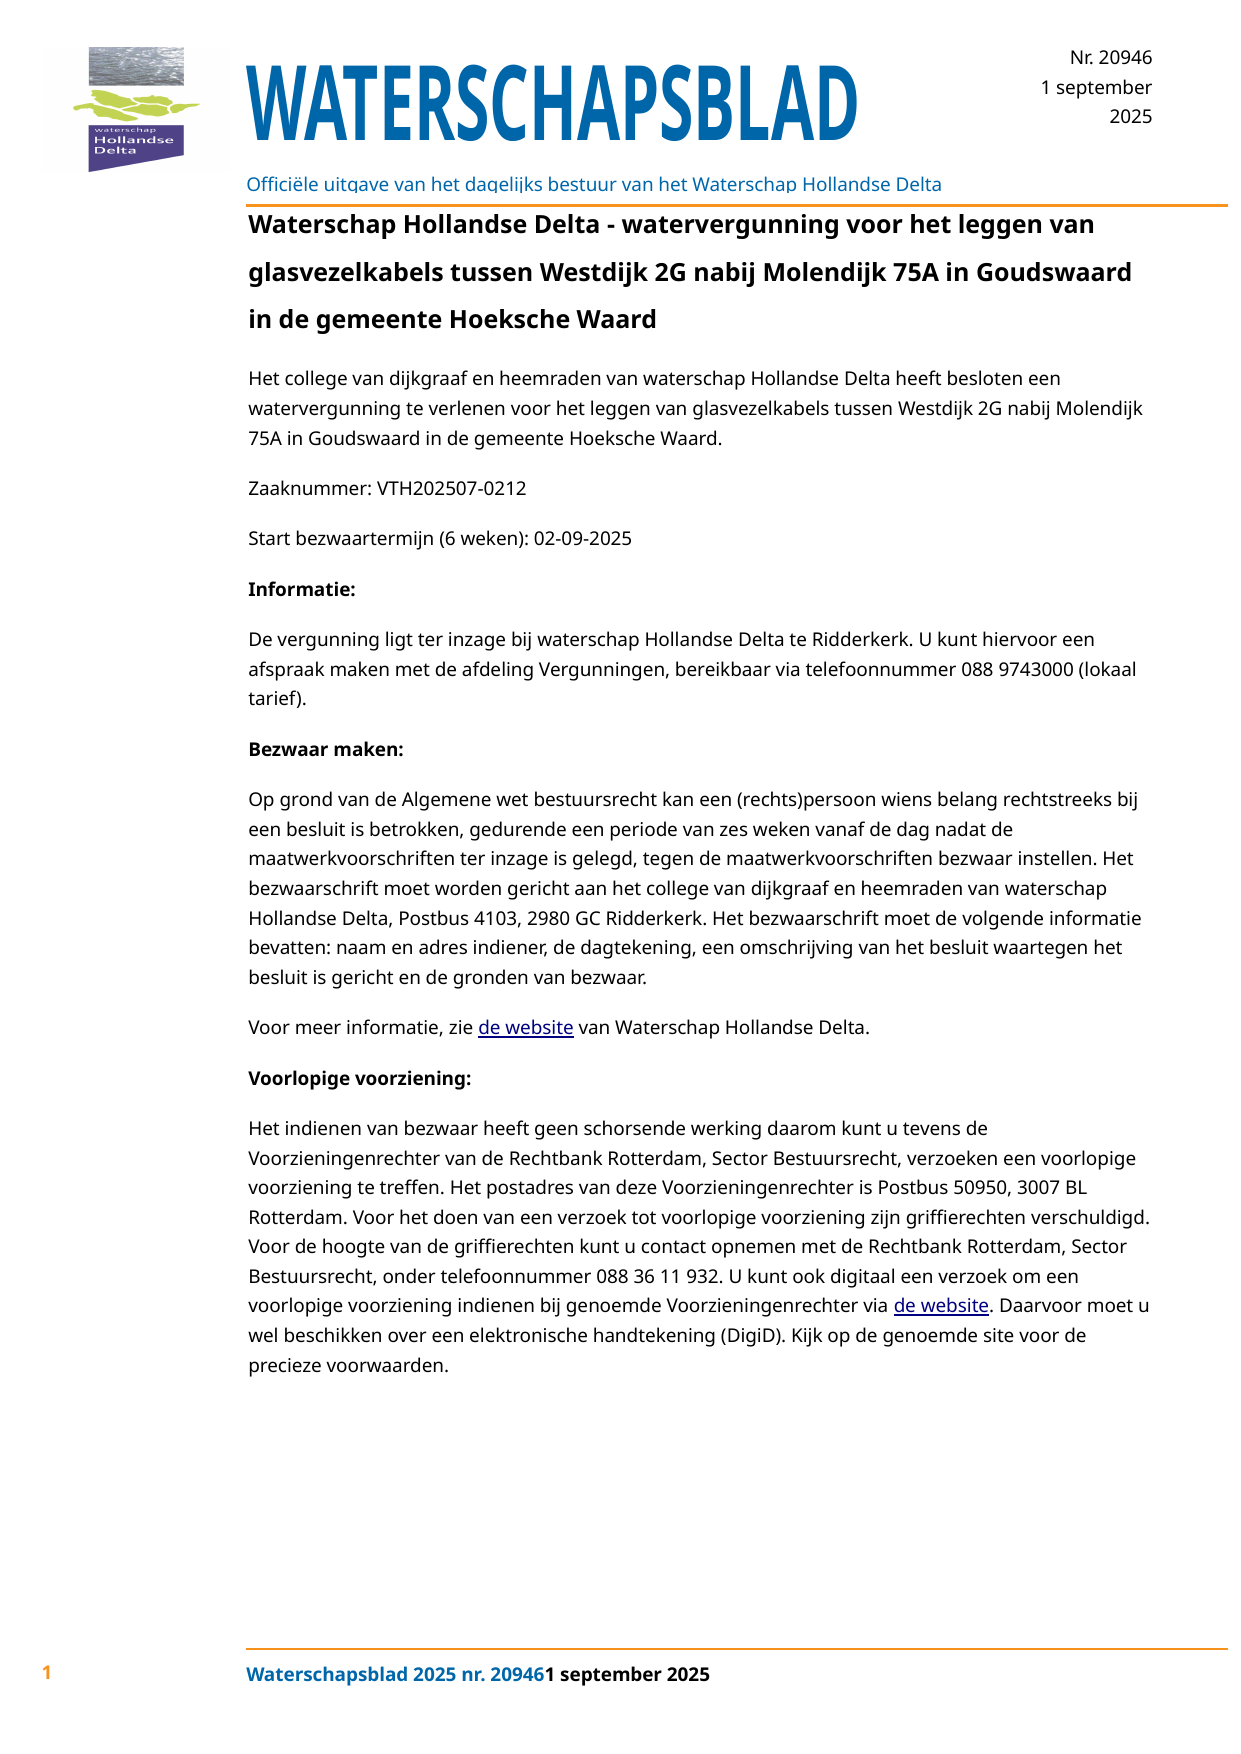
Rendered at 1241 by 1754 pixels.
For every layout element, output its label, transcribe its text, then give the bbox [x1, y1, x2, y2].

text Voorlopige voorziening: [248, 1065, 1152, 1090]
picture [41, 47, 231, 172]
text Start bezwaartermijn (6 weken): 02-09-2025 [248, 526, 1152, 551]
text Waterschap Hollandse Delta - watervergunning voor het leggen van glasvezelkabels tussen Westdijk 2G nabij Molendijk 75A in Goudswaard in de gemeente Hoeksche Waard [248, 207, 1152, 336]
text Op grond van de Algemene wet bestuursrecht kan een (rechts)persoon wiens belang rechtstreeks bij een besluit is betrokken, gedurende een periode van zes weken vanaf de dag nadat de maatwerkvoorschriften ter inzage is gelegd, tegen de maatwerkvoorschriften bezwaar instellen. Het bezwaarschrift moet worden gericht aan het college van dijkgraaf en heemraden van waterschap Hollandse Delta, Postbus 4103, 2980 GC Ridderkerk. Het bezwaarschrift moet de volgende informatie bevatten: naam en adres indiener, de dagtekening, een omschrijving van het besluit waartegen het besluit is gericht en de gronden van bezwaar. [248, 786, 1152, 989]
text Informatie: [248, 576, 1152, 602]
text Bezwaar maken: [248, 736, 1152, 762]
text Het college van dijkgraaf en heemraden van waterschap Hollandse Delta heeft besloten een watervergunning te verlenen voor het leggen van glasvezelkabels tussen Westdijk 2G nabij Molendijk 75A in Goudswaard in de gemeente Hoeksche Waard. [248, 366, 1152, 450]
text Het indienen van bezwaar heeft geen schorsende werking daarom kunt u tevens de Voorzieningenrechter van de Rechtbank Rotterdam, Sector Bestuursrecht, verzoeken een voorlopige voorziening te treffen. Het postadres van deze Voorzieningenrechter is Postbus 50950, 3007 BL Rotterdam. Voor het doen van een verzoek tot voorlopige voorziening zijn griffierechten verschuldigd. Voor de hoogte van de griffierechten kunt u contact opnemen met de Rechtbank Rotterdam, Sector Bestuursrecht, onder telefoonnummer 088 36 11 932. U kunt ook digitaal een verzoek om een voorlopige voorziening indienen bij genoemde Voorzieningenrechter via de website. Daarvoor moet u wel beschikken over een elektronische handtekening (DigiD). Kijk op de genoemde site voor de precieze voorwaarden. [248, 1115, 1152, 1377]
text Zaaknummer: VTH202507-0212 [248, 475, 1152, 501]
text Voor meer informatie, zie de website van Waterschap Hollandse Delta. [248, 1014, 1152, 1040]
text De vergunning ligt ter inzage bij waterschap Hollandse Delta te Ridderkerk. U kunt hiervoor een afspraak maken met de afdeling Vergunningen, bereikbaar via telefoonnummer 088 9743000 (lokaal tarief). [248, 626, 1152, 711]
